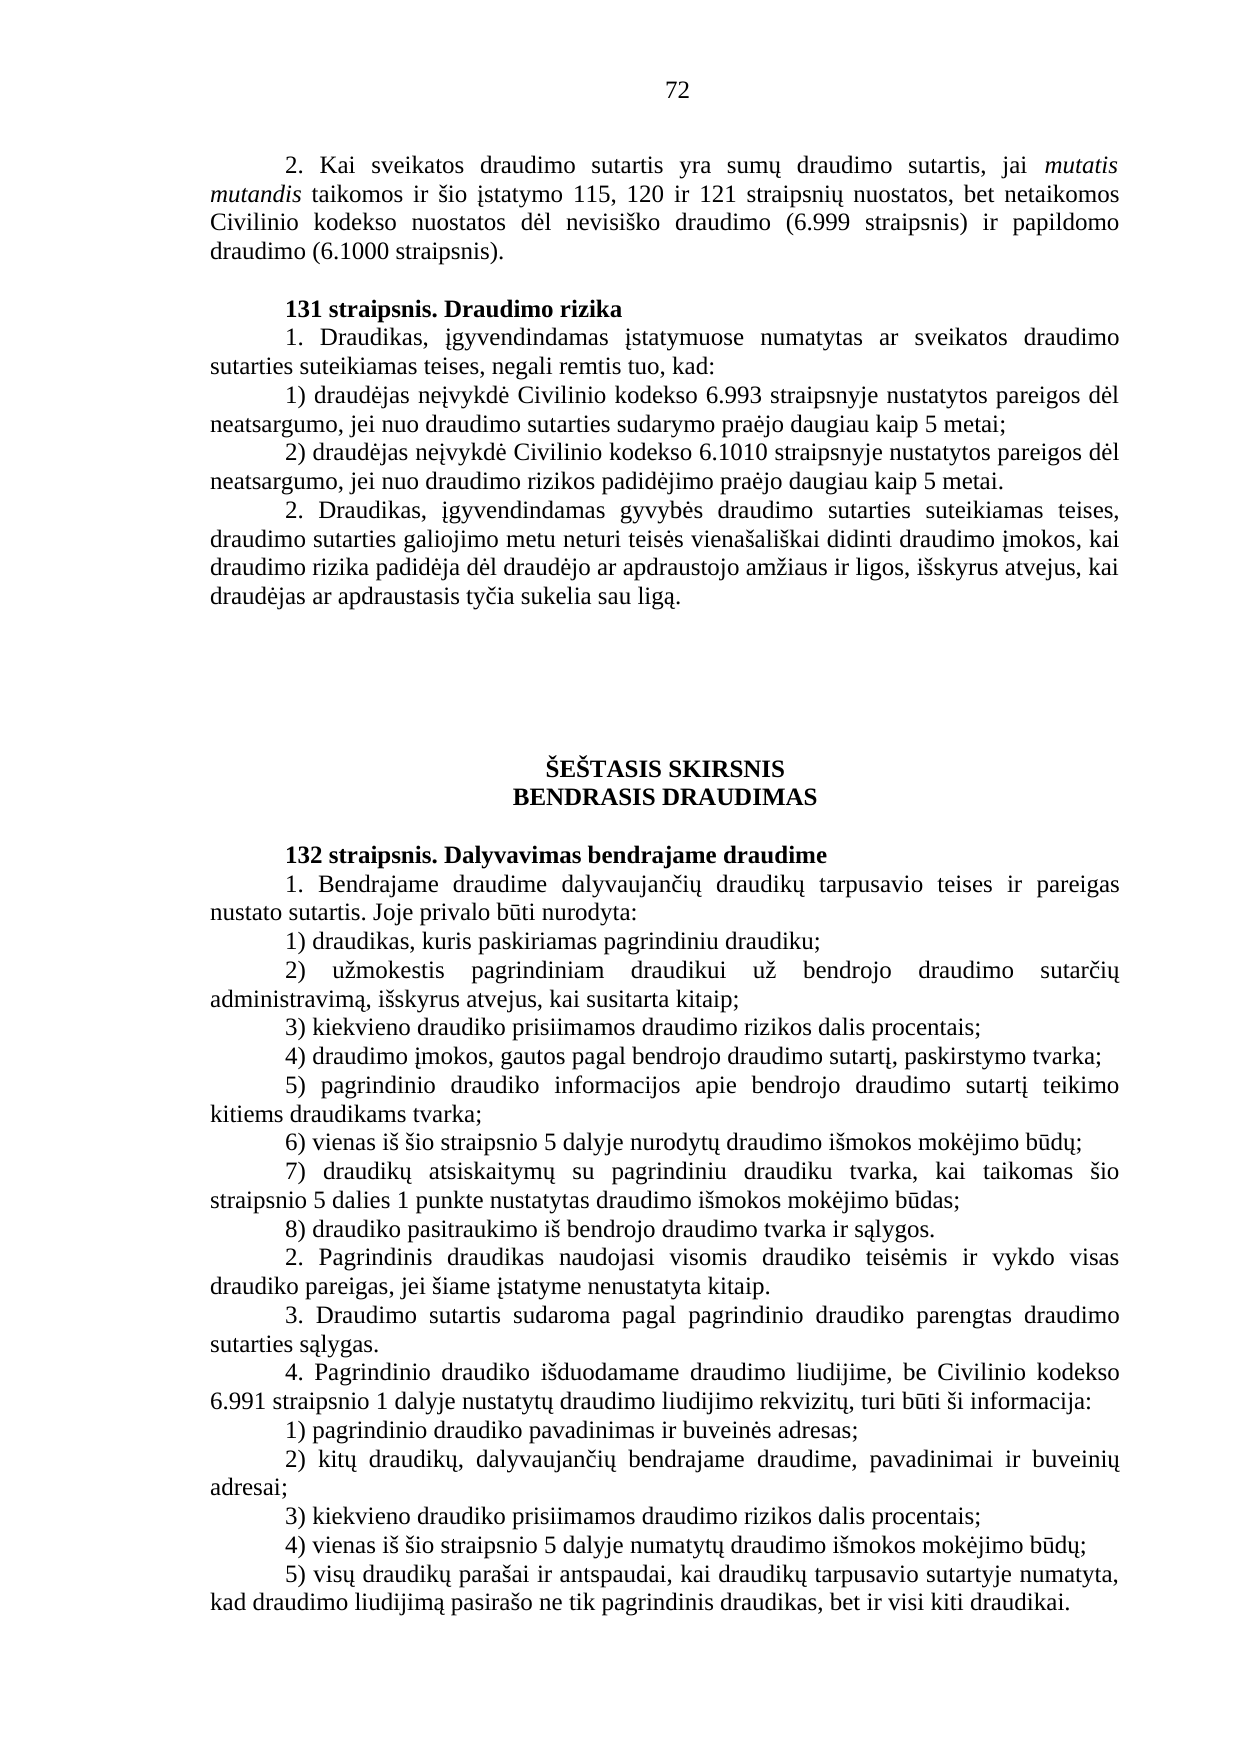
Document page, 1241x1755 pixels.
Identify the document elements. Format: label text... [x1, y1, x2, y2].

text BENDRASIS DRAUDIMAS [210, 782, 1120, 811]
text 5) visų draudikų parašai ir antspaudai, kai draudikų tarpusavio sutartyje numatyta, kad draudimo liudijimą pasirašo ne tik pagrindinis draudikas, bet ir visi kiti draudikai. [210, 1559, 1120, 1616]
text 4. Pagrindinio draudiko išduodamame draudimo liudijime, be Civilinio kodekso 6.991 straipsnio 1 dalyje nustatytų draudimo liudijimo rekvizitų, turi būti ši informacija: [210, 1357, 1120, 1415]
text 2) kitų draudikų, dalyvaujančių bendrajame draudime, pavadinimai ir buveinių adresai; [210, 1444, 1120, 1501]
text 3) kiekvieno draudiko prisiimamos draudimo rizikos dalis procentais; [210, 1501, 1120, 1530]
text 2) užmokestis pagrindiniam draudikui už bendrojo draudimo sutarčių administravimą, išskyrus atvejus, kai susitarta kitaip; [210, 955, 1120, 1012]
text 5) pagrindinio draudiko informacijos apie bendrojo draudimo sutartį teikimo kitiems draudikams tvarka; [210, 1070, 1120, 1127]
text 6) vienas iš šio straipsnio 5 dalyje nurodytų draudimo išmokos mokėjimo būdų; [210, 1127, 1120, 1156]
text 1. Draudikas, įgyvendindamas įstatymuose numatytas ar sveikatos draudimo sutarties suteikiamas teises, negali remtis tuo, kad: [210, 322, 1120, 380]
text 8) draudiko pasitraukimo iš bendrojo draudimo tvarka ir sąlygos. [210, 1214, 1120, 1242]
text 131 straipsnis. Draudimo rizika [210, 294, 1120, 322]
text 4) vienas iš šio straipsnio 5 dalyje numatytų draudimo išmokos mokėjimo būdų; [210, 1530, 1120, 1559]
text 2. Draudikas, įgyvendindamas gyvybės draudimo sutarties suteikiamas teises, draudimo sutarties galiojimo metu neturi teisės vienašališkai didinti draudimo įmokos, kai draudimo rizika padidėja dėl draudėjo ar apdraustojo amžiaus ir ligos, išskyrus atvejus, kai draudėjas ar apdraustasis tyčia sukelia sau ligą. [210, 495, 1120, 610]
text 1) draudėjas neįvykdė Civilinio kodekso 6.993 straipsnyje nustatytos pareigos dėl neatsargumo, jei nuo draudimo sutarties sudarymo praėjo daugiau kaip 5 metai; [210, 380, 1120, 437]
text 132 straipsnis. Dalyvavimas bendrajame draudime [210, 840, 1120, 869]
text 3. Draudimo sutartis sudaroma pagal pagrindinio draudiko parengtas draudimo sutarties sąlygas. [210, 1300, 1120, 1357]
text 2) draudėjas neįvykdė Civilinio kodekso 6.1010 straipsnyje nustatytos pareigos dėl neatsargumo, jei nuo draudimo rizikos padidėjimo praėjo daugiau kaip 5 metai. [210, 437, 1120, 495]
text 7) draudikų atsiskaitymų su pagrindiniu draudiku tvarka, kai taikomas šio straipsnio 5 dalies 1 punkte nustatytas draudimo išmokos mokėjimo būdas; [210, 1156, 1120, 1214]
text 2. Pagrindinis draudikas naudojasi visomis draudiko teisėmis ir vykdo visas draudiko pareigas, jei šiame įstatyme nenustatyta kitaip. [210, 1242, 1120, 1300]
text 4) draudimo įmokos, gautos pagal bendrojo draudimo sutartį, paskirstymo tvarka; [210, 1041, 1120, 1070]
text 1) draudikas, kuris paskiriamas pagrindiniu draudiku; [210, 926, 1120, 955]
text 3) kiekvieno draudiko prisiimamos draudimo rizikos dalis procentais; [210, 1012, 1120, 1041]
text 1) pagrindinio draudiko pavadinimas ir buveinės adresas; [210, 1415, 1120, 1444]
text 2. Kai sveikatos draudimo sutartis yra sumų draudimo sutartis, jai mutatis mutandis taikomos ir šio įstatymo 115, 120 ir 121 straipsnių nuostatos, bet netaikomos Civilinio kodekso nuostatos dėl nevisiško draudimo (6.999 straipsnis) ir papildomo draudimo (6.1000 straipsnis). [210, 150, 1120, 265]
text ŠEŠTASIS SKIRSNIS [210, 754, 1120, 782]
text 1. Bendrajame draudime dalyvaujančių draudikų tarpusavio teises ir pareigas nustato sutartis. Joje privalo būti nurodyta: [210, 869, 1120, 926]
